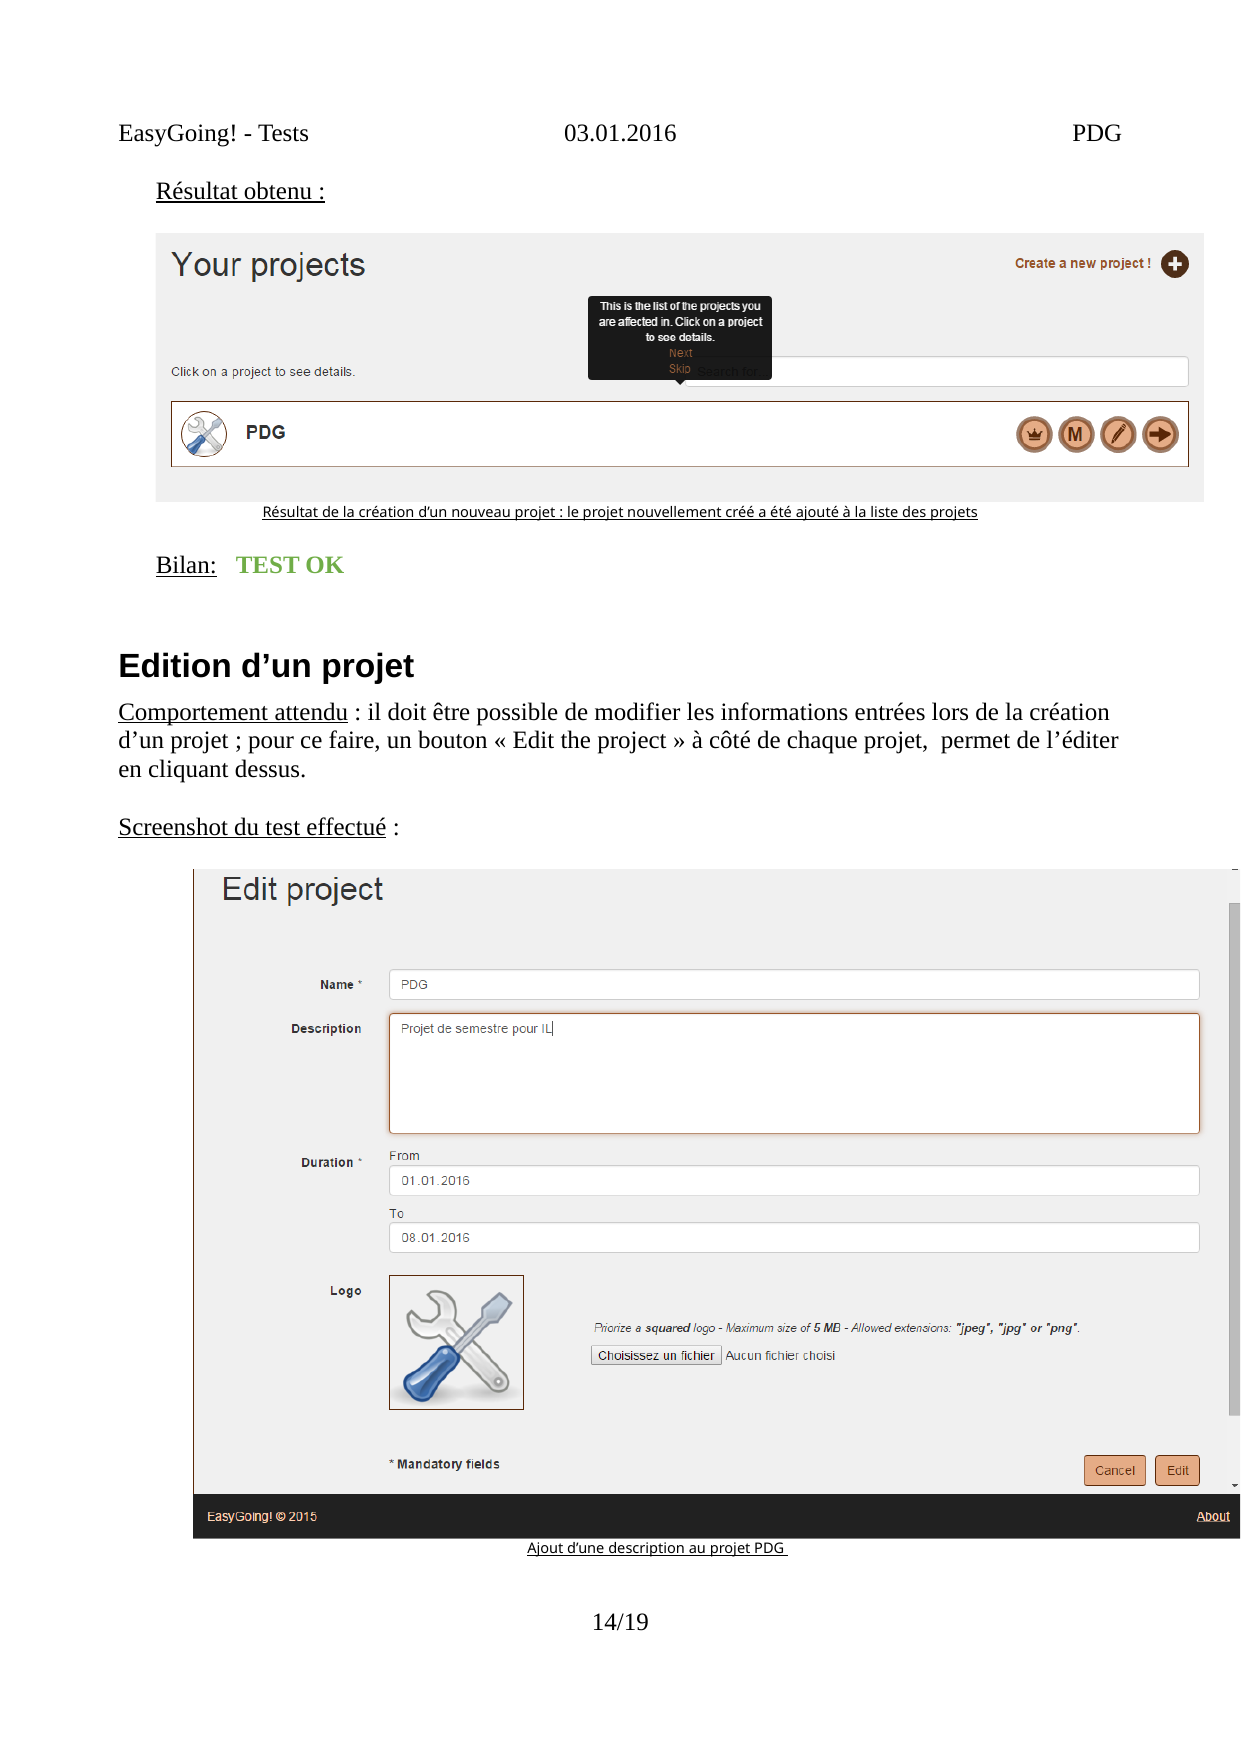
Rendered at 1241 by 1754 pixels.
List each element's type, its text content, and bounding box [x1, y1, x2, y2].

list Résultat de la création d’un nouveau projet : le projet nouvellement créé a été ajouté à la liste des projets [118, 502, 1122, 522]
list Comportement attendu : il doit être possible de modifier les informations entrées lors de la création d’un projet ; pour ce faire, un bouton « Edit the project » à côté de chaque projet, permet de l’éditer en cliquant dessus. [118, 697, 1122, 783]
list Résultat obtenu : [156, 176, 1122, 205]
picture [193, 869, 1241, 1539]
list Screenshot du test effectué : [118, 783, 1122, 840]
list Ajout d’une description au projet PDG [193, 1539, 1122, 1558]
subtitle Edition d’un projet [118, 646, 1122, 684]
picture [155, 233, 1204, 502]
list Bilan: TEST OK [156, 551, 1122, 579]
